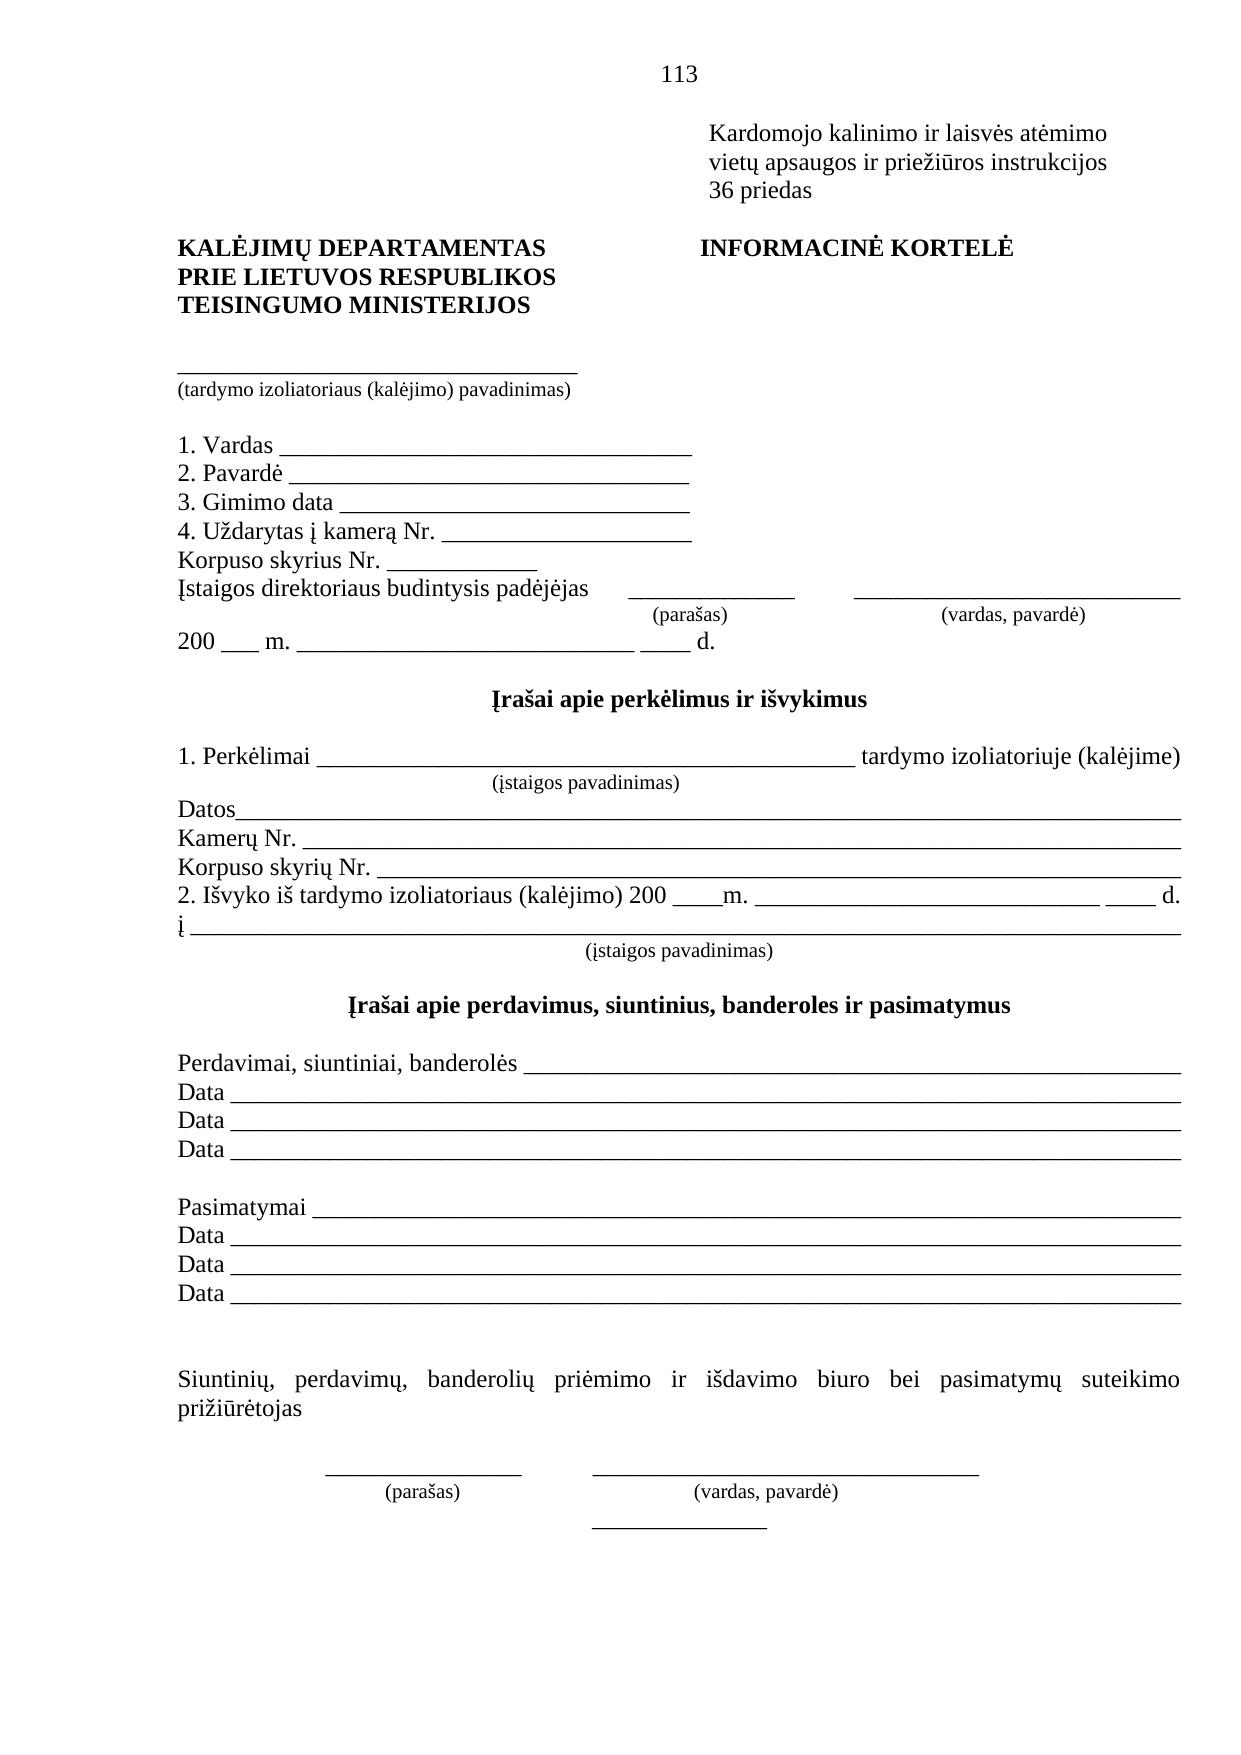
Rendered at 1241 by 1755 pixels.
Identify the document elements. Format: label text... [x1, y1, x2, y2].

text Datos [177, 794, 1181, 823]
text (įstaigos pavadinimas) [177, 770, 1181, 794]
text TEISINGUMO MINISTERIJOS [177, 291, 1181, 319]
text Įrašai apie perkėlimus ir išvykimus [177, 684, 1181, 712]
text vietų apsaugos ir priežiūros instrukcijos [177, 147, 1181, 176]
text 1. Perkėlimai tardymo izoliatoriuje (kalėjime) [177, 741, 1181, 770]
text (įstaigos pavadinimas) [177, 938, 1181, 962]
text (tardymo izoliatoriaus (kalėjimo) pavadinimas) [177, 377, 1181, 401]
text 2. Pavardė ________________________________ [177, 458, 1181, 487]
text Siuntinių, perdavimų, banderolių priėmimo ir išdavimo biuro bei pasimatymų suteikimo prižiūrėtojas [177, 1364, 1181, 1422]
text Data [177, 1278, 1181, 1307]
text Data [177, 1077, 1181, 1106]
text 1. Vardas _________________________________ [177, 430, 1181, 458]
text 200 ___ m. ___________________________ ____ d. [177, 626, 1181, 655]
text KALĖJIMŲ DEPARTAMENTAS INFORMACINĖ KORTELĖ [177, 233, 1181, 262]
text Korpuso skyrių Nr. [177, 852, 1181, 880]
text Data [177, 1221, 1181, 1249]
text Kardomojo kalinimo ir laisvės atėmimo [709, 118, 1181, 147]
text 3. Gimimo data ____________________________ [177, 487, 1181, 516]
text Įrašai apie perdavimus, siuntinius, banderoles ir pasimatymus [177, 991, 1181, 1019]
text (parašas) (vardas, pavardė) [177, 602, 1181, 626]
text Data [177, 1134, 1181, 1163]
text ________________________________ [177, 348, 1181, 377]
text Įstaigos direktoriaus budintysis padėjėjas [177, 573, 1181, 602]
text (parašas) (vardas, pavardė) [177, 1479, 1181, 1503]
text Kamerų Nr. [177, 823, 1181, 852]
text Korpuso skyrius Nr. ____________ [177, 545, 1181, 573]
text 2. Išvyko iš tardymo izoliatoriaus (kalėjimo) 200 ____m. ____ d. [177, 880, 1181, 909]
text Data [177, 1106, 1181, 1134]
text Pasimatymai [177, 1192, 1181, 1221]
text ______________ [177, 1503, 1181, 1532]
text Data [177, 1249, 1181, 1278]
text į [177, 909, 1181, 938]
text PRIE LIETUVOS RESPUBLIKOS [177, 262, 1181, 291]
text 4. Uždarytas į kamerą Nr. ____________________ [177, 516, 1181, 545]
text 36 priedas [177, 176, 1181, 204]
text Perdavimai, siuntiniai, banderolės [177, 1048, 1181, 1077]
